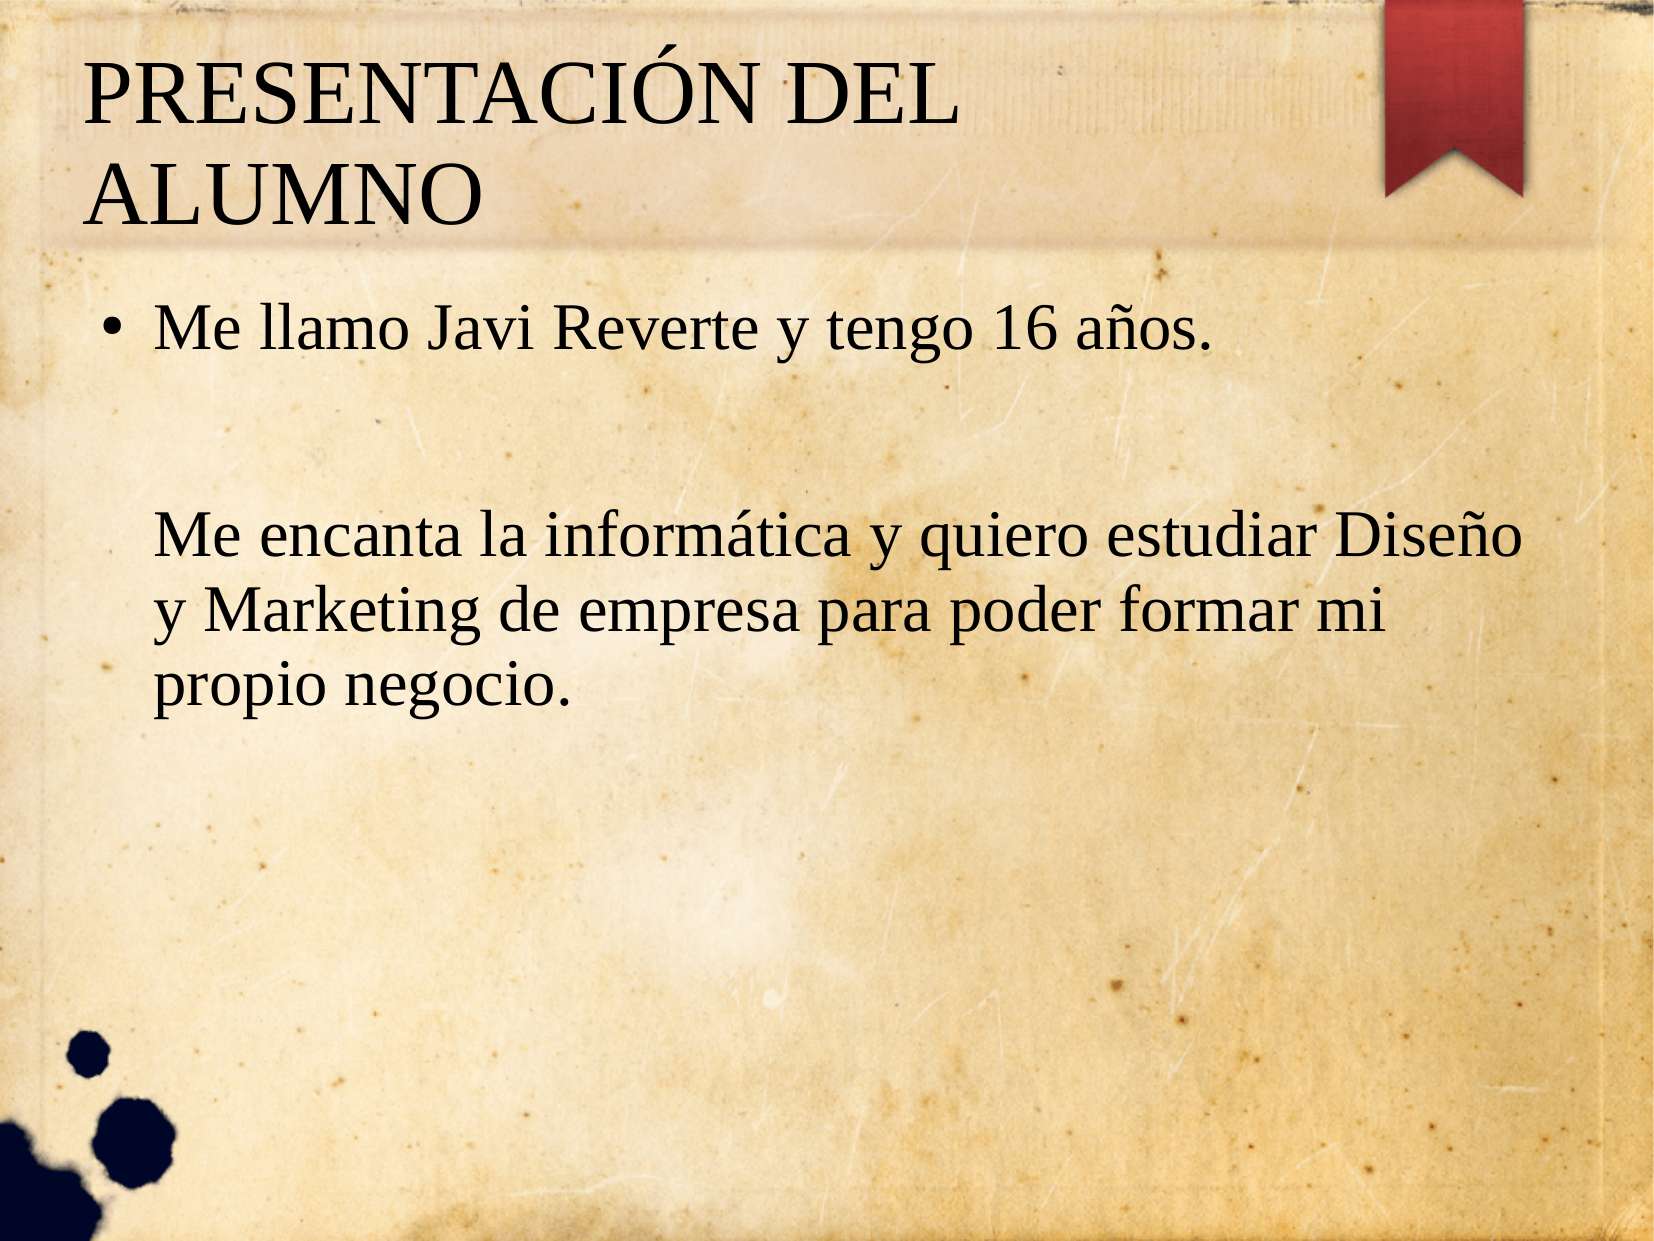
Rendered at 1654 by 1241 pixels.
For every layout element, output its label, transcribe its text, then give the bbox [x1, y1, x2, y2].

title PRESENTACIÓN DEL ALUMNO [82, 41, 1347, 245]
list Me llamo Javi Reverte y tengo 16 años. Me encanta la informática y quiero estudiar Diseño y Marketing de empresa para poder formar mi propio negocio. [82, 290, 1538, 1010]
picture [0, 0, 1654, 1241]
